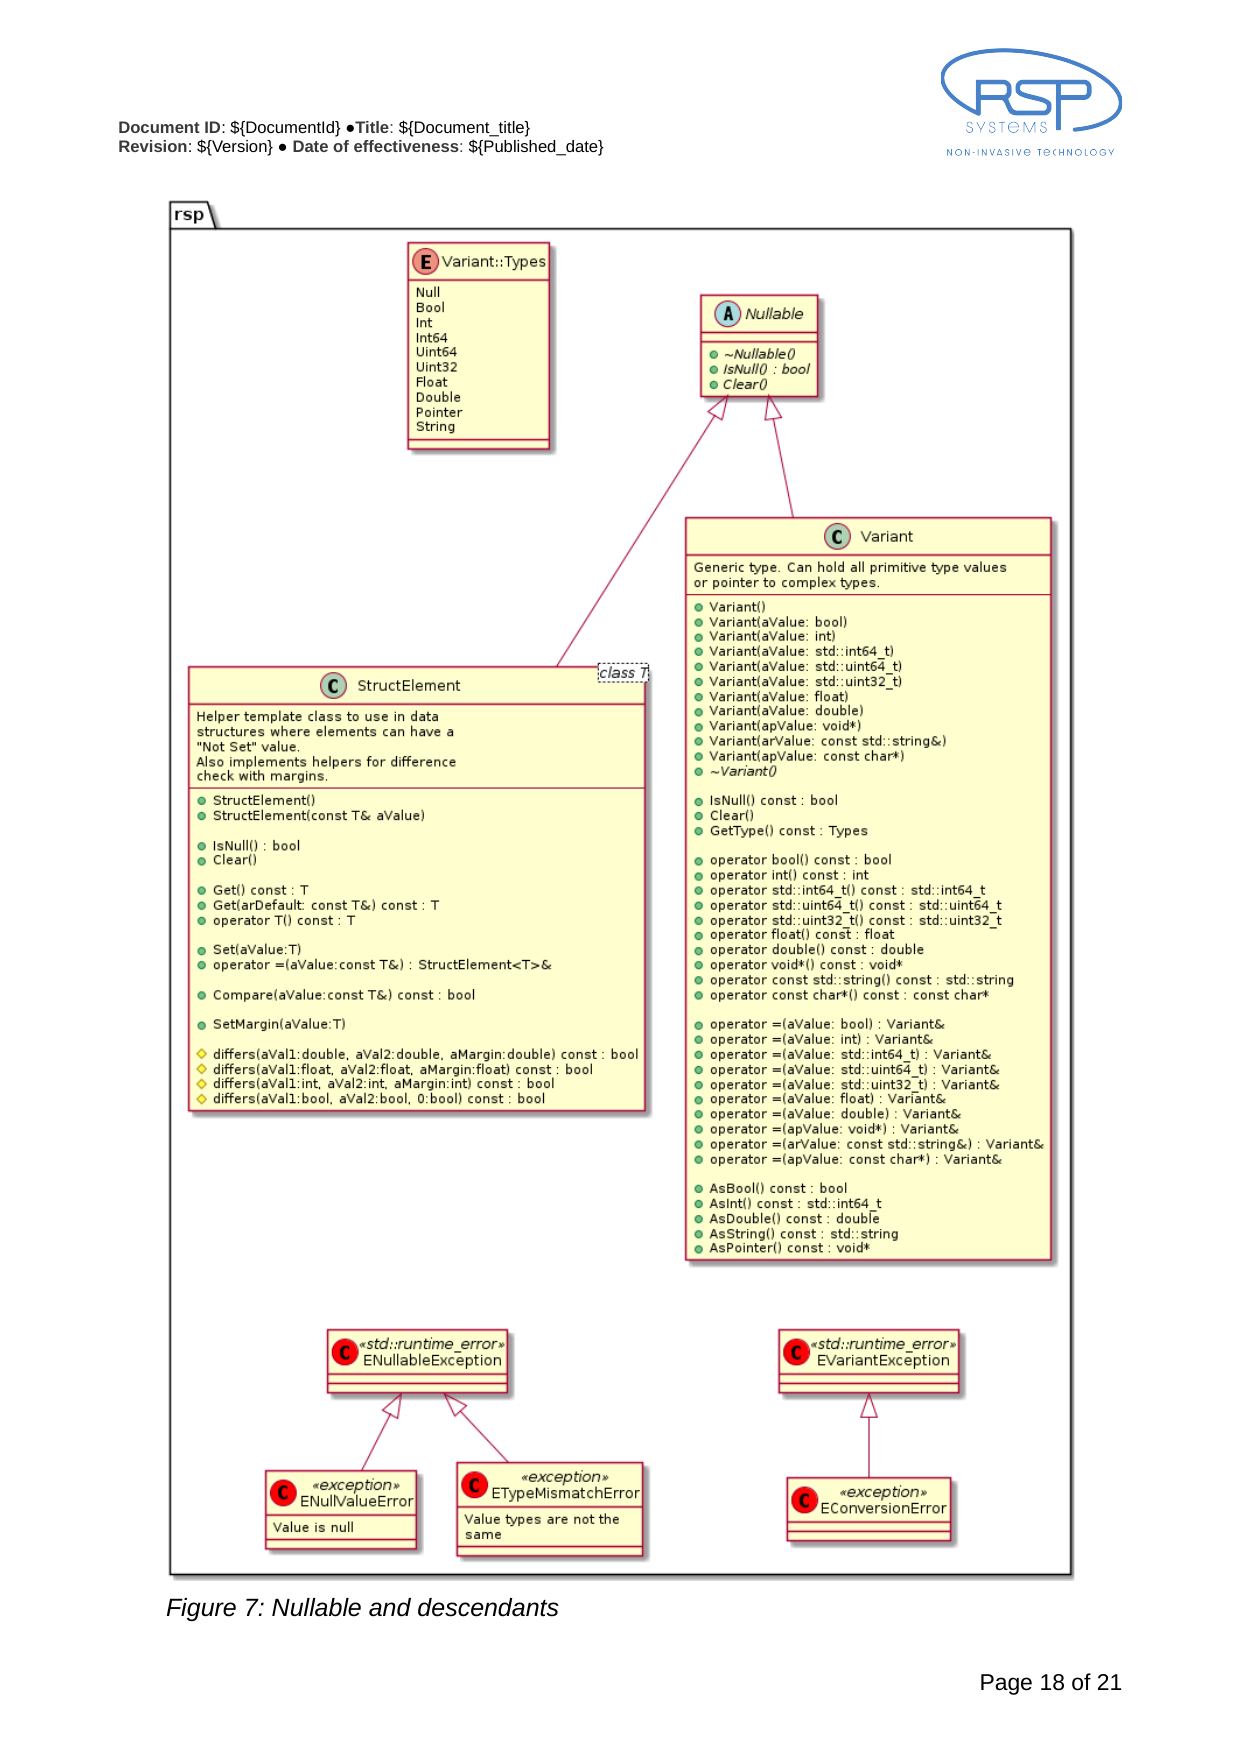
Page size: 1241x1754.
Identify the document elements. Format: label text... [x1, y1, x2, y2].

picture [941, 48, 1123, 156]
text Figure 7: Nullable and descendants [166, 1581, 1074, 1622]
picture [165, 198, 1075, 1581]
